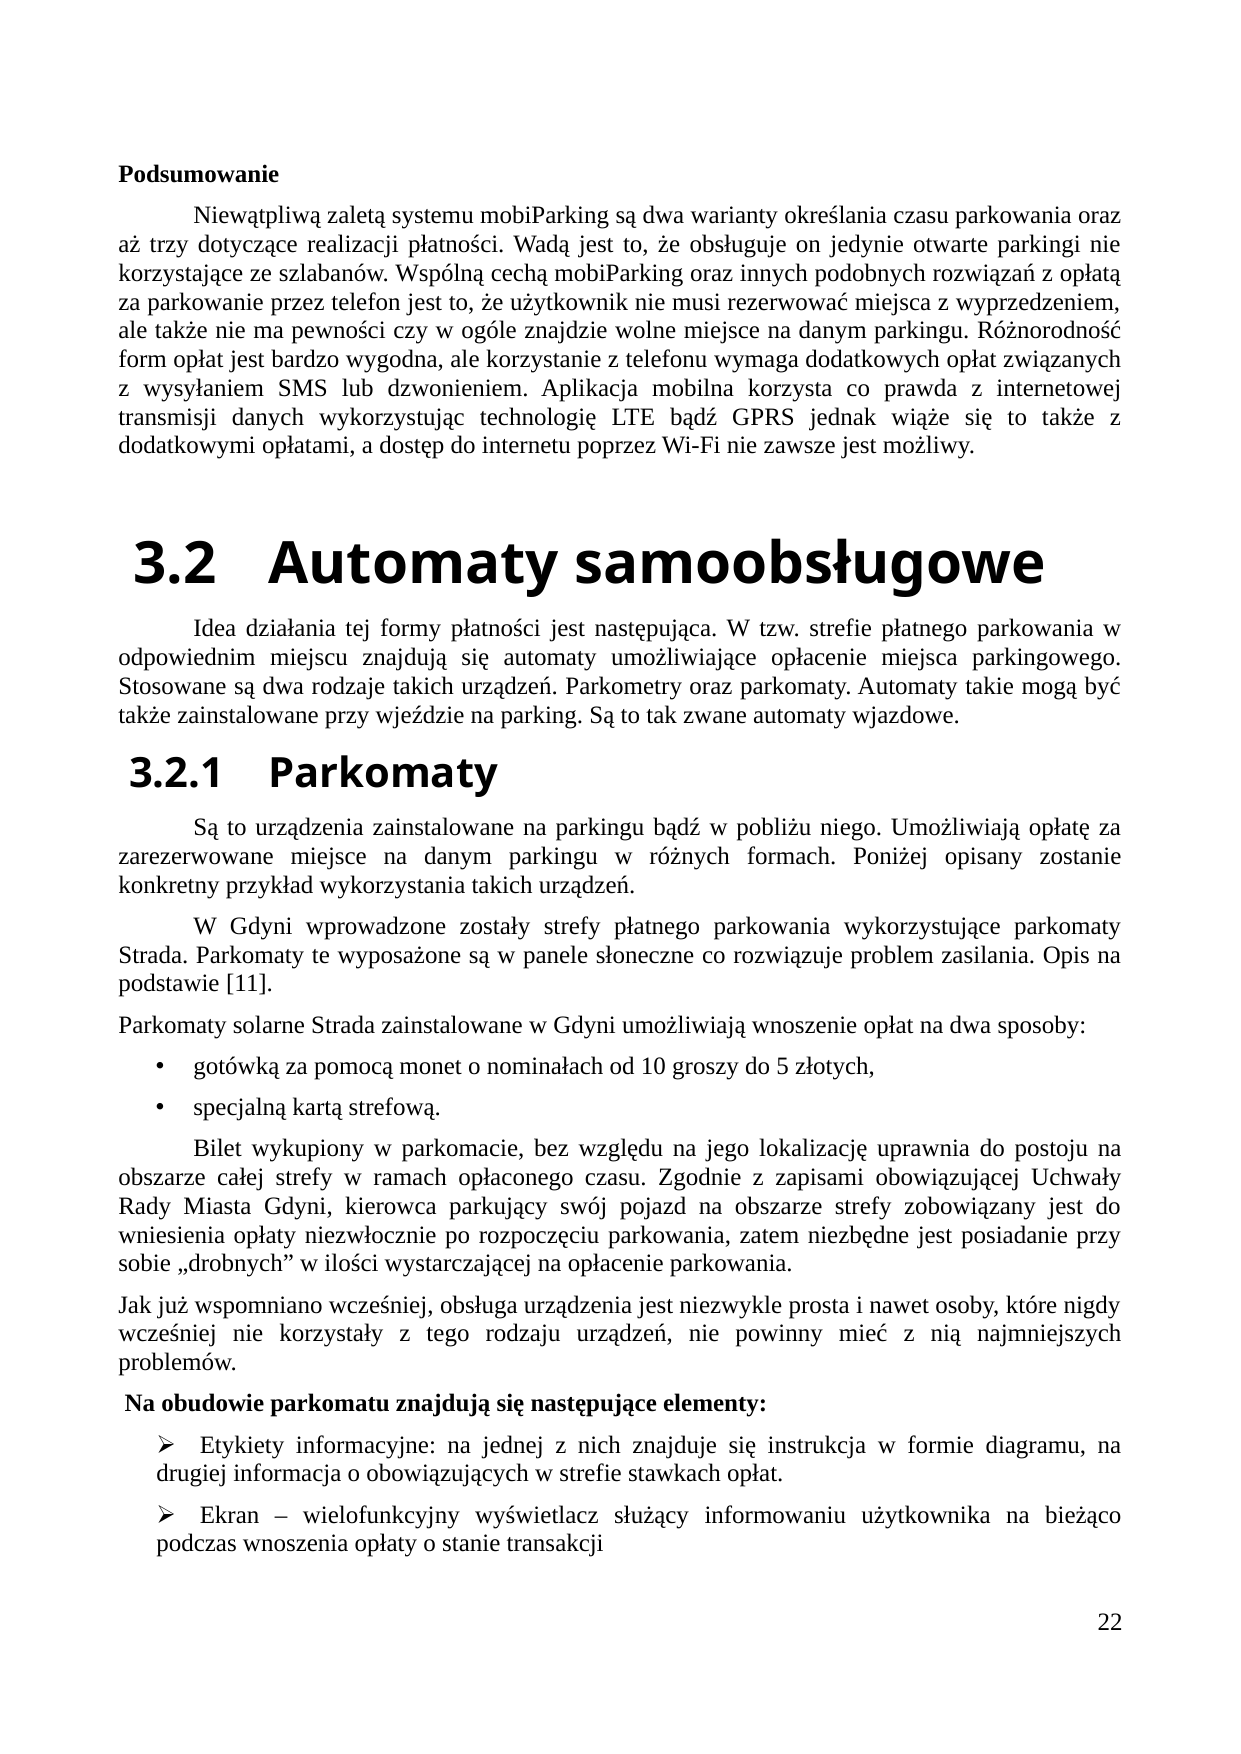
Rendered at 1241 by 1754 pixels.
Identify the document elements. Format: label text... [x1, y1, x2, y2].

text Bilet wykupiony w parkomacie, bez względu na jego lokalizację uprawnia do postoju na obszarze całej strefy w ramach opłaconego czasu. Zgodnie z zapisami obowiązującej Uchwały Rady Miasta Gdyni, kierowca parkujący swój pojazd na obszarze strefy zobowiązany jest do wniesienia opłaty niezwłocznie po rozpoczęciu parkowania, zatem niezbędne jest posiadanie przy sobie „drobnych” w ilości wystarczającej na opłacenie parkowania. [118, 1133, 1122, 1277]
text W Gdyni wprowadzone zostały strefy płatnego parkowania wykorzystujące parkomaty Strada. Parkomaty te wyposażone są w panele słoneczne co rozwiązuje problem zasilania. Opis na podstawie [11]. [118, 911, 1122, 997]
text Jak już wspomniano wcześniej, obsługa urządzenia jest niezwykle prosta i nawet osoby, które nigdy wcześniej nie korzystały z tego rodzaju urządzeń, nie powinny mieć z nią najmniejszych problemów. [118, 1290, 1122, 1376]
list Etykiety informacyjne: na jednej z nich znajduje się instrukcja w formie diagramu, na drugiej informacja o obowiązujących w strefie stawkach opłat. [118, 1430, 1122, 1487]
text Są to urządzenia zainstalowane na parkingu bądź w pobliżu niego. Umożliwiają opłatę za zarezerwowane miejsce na danym parkingu w różnych formach. Poniżej opisany zostanie konkretny przykład wykorzystania takich urządzeń. [118, 812, 1122, 898]
text Idea działania tej formy płatności jest następująca. W tzw. strefie płatnego parkowania w odpowiednim miejscu znajdują się automaty umożliwiające opłacenie miejsca parkingowego. Stosowane są dwa rodzaje takich urządzeń. Parkometry oraz parkomaty. Automaty takie mogą być także zainstalowane przy wjeździe na parking. Są to tak zwane automaty wjazdowe. [118, 613, 1122, 728]
list Ekran – wielofunkcyjny wyświetlacz służący informowaniu użytkownika na bieżąco podczas wnoszenia opłaty o stanie transakcji [118, 1500, 1122, 1557]
text Niewątpliwą zaletą systemu mobiParking są dwa warianty określania czasu parkowania oraz aż trzy dotyczące realizacji płatności. Wadą jest to, że obsługuje on jedynie otwarte parkingi nie korzystające ze szlabanów. Wspólną cechą mobiParking oraz innych podobnych rozwiązań z opłatą za parkowanie przez telefon jest to, że użytkownik nie musi rezerwować miejsca z wyprzedzeniem, ale także nie ma pewności czy w ogóle znajdzie wolne miejsce na danym parkingu. Różnorodność form opłat jest bardzo wygodna, ale korzystanie z telefonu wymaga dodatkowych opłat związanych z wysyłaniem SMS lub dzwonieniem. Aplikacja mobilna korzysta co prawda z internetowej transmisji danych wykorzystując technologię LTE bądź GPRS jednak wiąże się to także z dodatkowymi opłatami, a dostęp do internetu poprzez Wi-Fi nie zawsze jest możliwy. [118, 201, 1122, 459]
text Parkomaty solarne Strada zainstalowane w Gdyni umożliwiają wnoszenie opłat na dwa sposoby: [118, 1010, 1122, 1038]
text Podsumowanie [118, 159, 1122, 188]
list specjalną kartą strefową. [156, 1092, 1122, 1121]
subtitle Parkomaty [118, 743, 1122, 800]
text Na obudowie parkomatu znajdują się następujące elementy: [118, 1388, 1122, 1417]
subtitle Automaty samoobsługowe [118, 521, 1122, 601]
list gotówką za pomocą monet o nominałach od 10 groszy do 5 złotych, [156, 1051, 1122, 1080]
